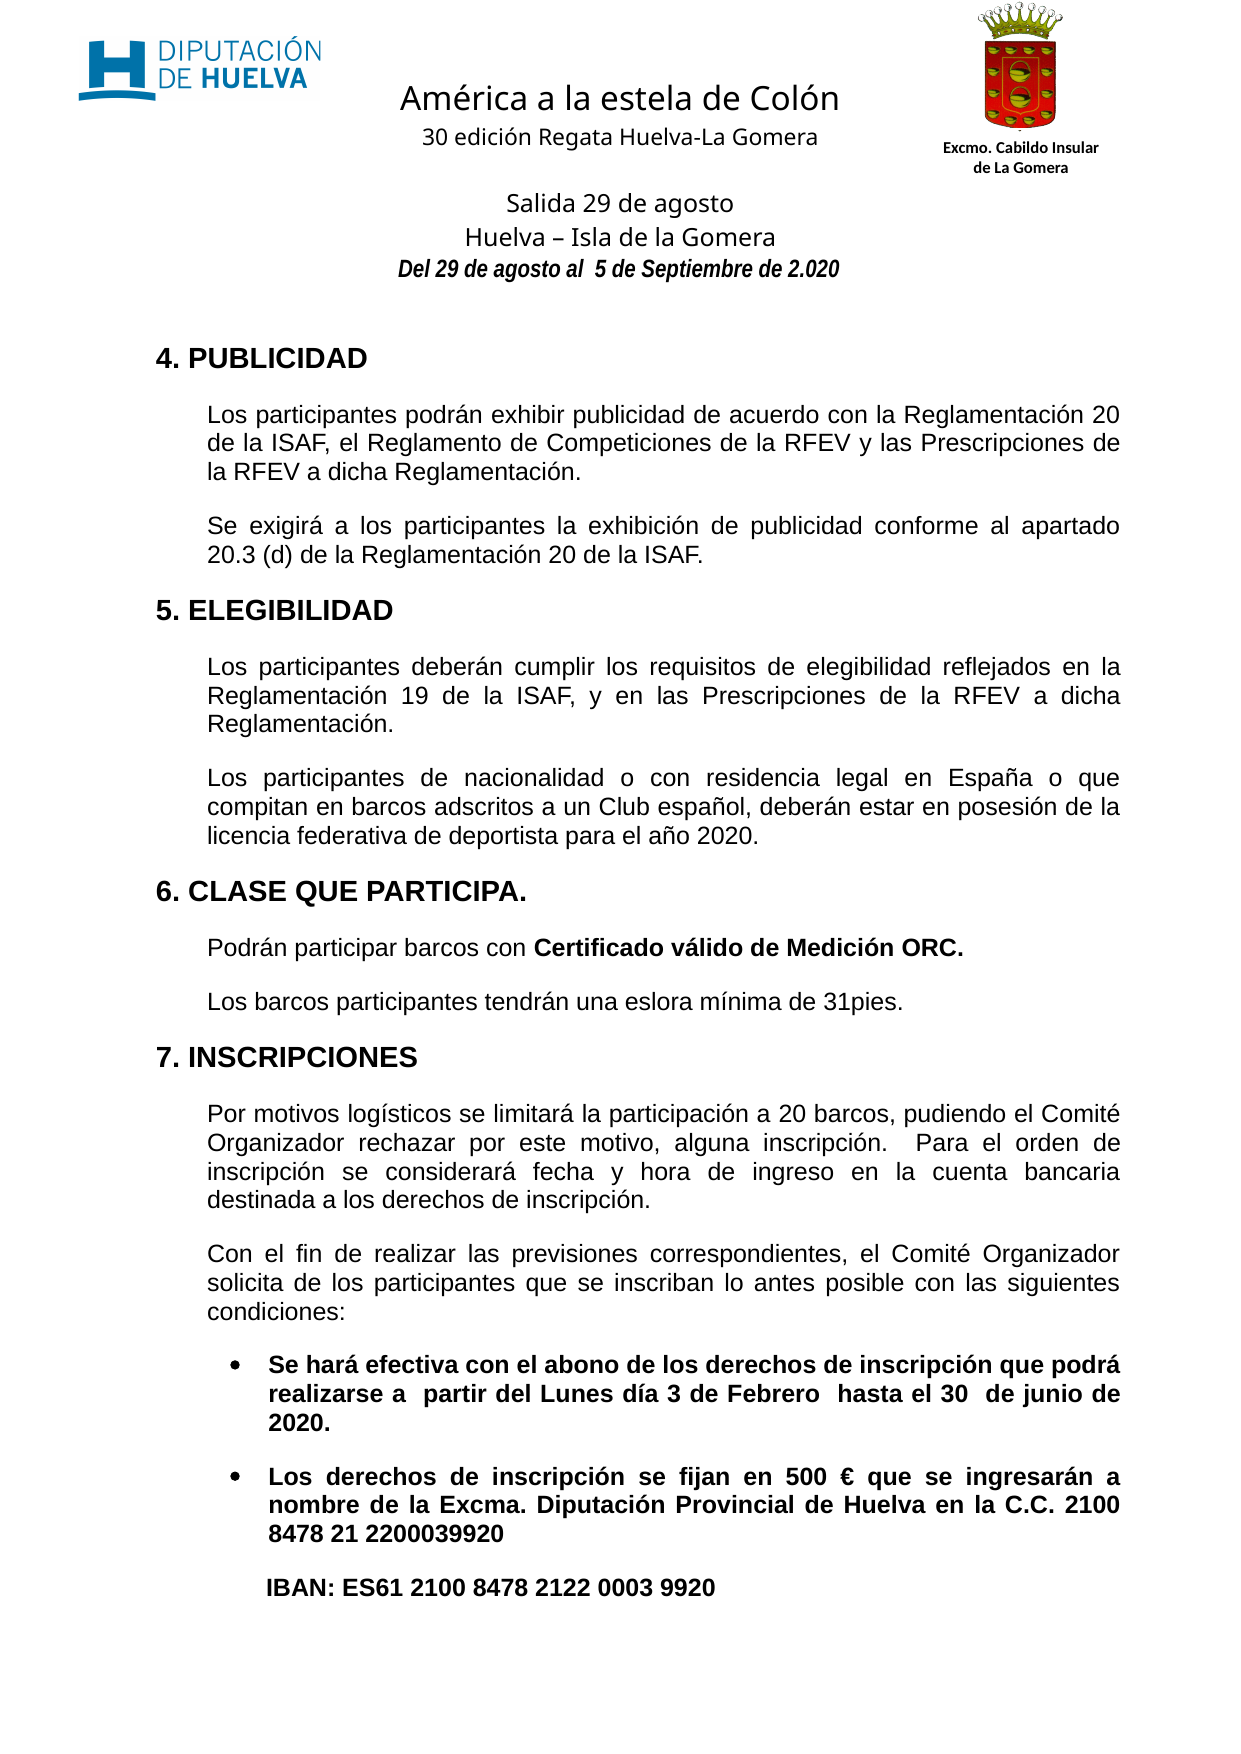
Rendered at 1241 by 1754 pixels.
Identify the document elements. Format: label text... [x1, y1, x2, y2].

text 7. INSCRIPCIONES [156, 1040, 1122, 1074]
text 5. ELEGIBILIDAD [156, 593, 1122, 627]
picture [78, 36, 321, 101]
text 6. CLASE QUE PARTICIPA. [156, 874, 1122, 908]
text Los participantes podrán exhibir publicidad de acuerdo con la Reglamentación 20 de la ISAF, el Reglamento de Competiciones de la RFEV y las Prescripciones de la RFEV a dicha Reglamentación. [156, 399, 1122, 486]
text 4. PUBLICIDAD [156, 341, 1122, 374]
text Por motivos logísticos se limitará la participación a 20 barcos, pudiendo el Comité Organizador rechazar por este motivo, alguna inscripción. Para el orden de inscripción se considerará fecha y hora de ingreso en la cuenta bancaria destinada a los derechos de inscripción. [156, 1099, 1122, 1214]
text Los participantes de nacionalidad o con residencia legal en España o que compitan en barcos adscritos a un Club español, deberán estar en posesión de la licencia federativa de deportista para el año 2020. [156, 763, 1122, 849]
text Se exigirá a los participantes la exhibición de publicidad conforme al apartado 20.3 (d) de la Reglamentación 20 de la ISAF. [156, 511, 1122, 568]
picture [288, 43, 299, 59]
text Los barcos participantes tendrán una eslora mínima de 31pies. [156, 987, 1122, 1015]
list Se hará efectiva con el abono de los derechos de inscripción que podrá realizarse a partir del Lunes día 3 de Febrero hasta el 30 de junio de 2020. [231, 1350, 1122, 1437]
text Con el fin de realizar las previsiones correspondientes, el Comité Organizador solicita de los participantes que se inscriban lo antes posible con las siguientes condiciones: [156, 1239, 1122, 1325]
text Podrán participar barcos con Certificado válido de Medición ORC. [156, 933, 1122, 962]
text IBAN: ES61 2100 8478 2122 0003 9920 [118, 1573, 1122, 1602]
list Los derechos de inscripción se fijan en 500 € que se ingresarán a nombre de la Excma. Diputación Provincial de Huelva en la C.C. 2100 8478 21 2200039920 [231, 1462, 1122, 1548]
text Los participantes deberán cumplir los requisitos de elegibilidad reflejados en la Reglamentación 19 de la ISAF, y en las Prescripciones de la RFEV a dicha Reglamentación. [156, 652, 1122, 738]
